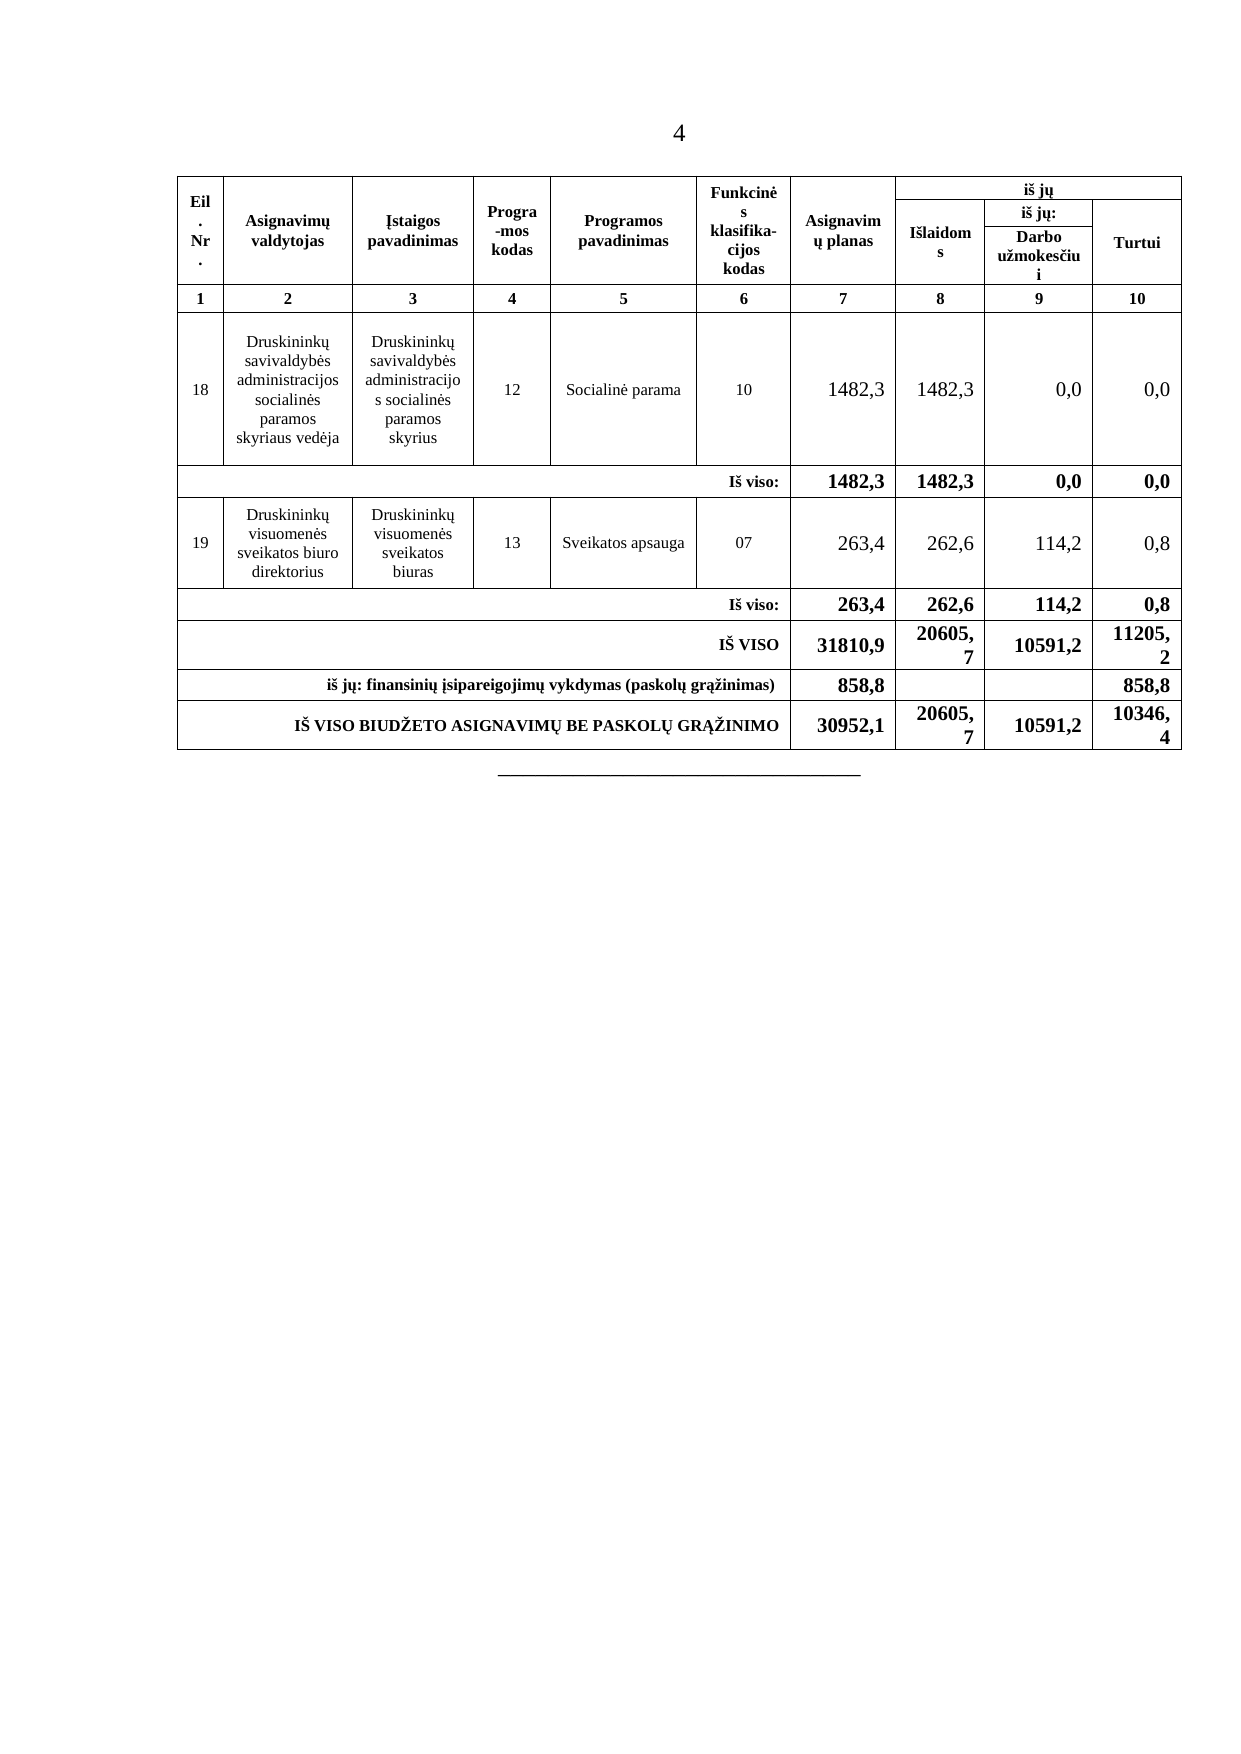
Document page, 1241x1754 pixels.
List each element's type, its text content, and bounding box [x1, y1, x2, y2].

table_cell 858,8 [791, 670, 895, 700]
table_cell Turtui [1093, 200, 1181, 284]
table_header Funkcinės klasifika-cijos kodas [697, 177, 790, 284]
table_cell IŠ VISO [178, 621, 790, 669]
table_cell 7 [791, 285, 895, 312]
table_cell IŠ VISO BIUDŽETO ASIGNAVIMŲ BE PASKOLŲ GRĄŽINIMO [178, 701, 790, 749]
table_header Eil. Nr. [178, 177, 223, 284]
table_cell 8 [896, 285, 984, 312]
table_cell 5 [551, 285, 696, 312]
table_cell Druskininkų savivaldybės administracijos socialinės paramos skyriaus vedėja [224, 313, 352, 465]
table_cell 1 [178, 285, 223, 312]
table_cell 0,8 [1093, 589, 1181, 619]
table_cell Iš viso: [178, 466, 790, 497]
table_cell 114,2 [985, 589, 1092, 619]
table_cell 1482,3 [896, 313, 984, 465]
table_cell 262,6 [896, 589, 984, 619]
table_cell 0,0 [985, 313, 1092, 465]
table_cell 262,6 [896, 498, 984, 588]
table_cell Iš viso: [178, 589, 790, 619]
table_cell 1482,3 [791, 466, 895, 497]
table_cell 4 [474, 285, 550, 312]
table_cell 30952,1 [791, 701, 895, 749]
table_cell 10346,4 [1093, 701, 1181, 749]
table_header Įstaigos pavadinimas [353, 177, 473, 284]
table_cell 13 [474, 498, 550, 588]
table_cell 1482,3 [791, 313, 895, 465]
table_cell 114,2 [985, 498, 1092, 588]
table_cell 0,0 [985, 466, 1092, 497]
table_cell 19 [178, 498, 223, 588]
table_cell 0,8 [1093, 498, 1181, 588]
table_cell Darbo užmokesčiui [985, 227, 1092, 284]
table_cell Sveikatos apsauga [551, 498, 696, 588]
table_cell 10591,2 [985, 621, 1092, 669]
table_header Progra-mos kodas [474, 177, 550, 284]
table_cell 31810,9 [791, 621, 895, 669]
table_cell Išlaidoms [896, 200, 984, 284]
table_cell 263,4 [791, 589, 895, 619]
table_cell [985, 670, 1092, 700]
table_cell Druskininkų visuomenės sveikatos biuras [353, 498, 473, 588]
table_header iš jų [896, 177, 1181, 199]
table_cell 07 [697, 498, 790, 588]
table_cell 20605,7 [896, 621, 984, 669]
table_cell 858,8 [1093, 670, 1181, 700]
table_cell 1482,3 [896, 466, 984, 497]
table_cell 10 [697, 313, 790, 465]
text _____________________________ [177, 750, 1181, 779]
table_cell 10 [1093, 285, 1181, 312]
table_cell [896, 670, 984, 700]
table_cell 9 [985, 285, 1092, 312]
table_cell Druskininkų visuomenės sveikatos biuro direktorius [224, 498, 352, 588]
table_cell 11205,2 [1093, 621, 1181, 669]
table_cell 6 [697, 285, 790, 312]
table_cell 10591,2 [985, 701, 1092, 749]
table_header Asignavimų planas [791, 177, 895, 284]
table_header Programos pavadinimas [551, 177, 696, 284]
table_cell Socialinė parama [551, 313, 696, 465]
table_cell 2 [224, 285, 352, 312]
table_cell iš jų: finansinių įsipareigojimų vykdymas (paskolų grąžinimas) [178, 670, 790, 700]
table_cell 12 [474, 313, 550, 465]
table_cell 0,0 [1093, 466, 1181, 497]
table_header Asignavimų valdytojas [224, 177, 352, 284]
table_cell iš jų: [985, 200, 1092, 226]
table_cell Druskininkų savivaldybės administracijos socialinės paramos skyrius [353, 313, 473, 465]
table_cell 20605,7 [896, 701, 984, 749]
table_cell 3 [353, 285, 473, 312]
table_cell 18 [178, 313, 223, 465]
table_cell 0,0 [1093, 313, 1181, 465]
table_cell 263,4 [791, 498, 895, 588]
